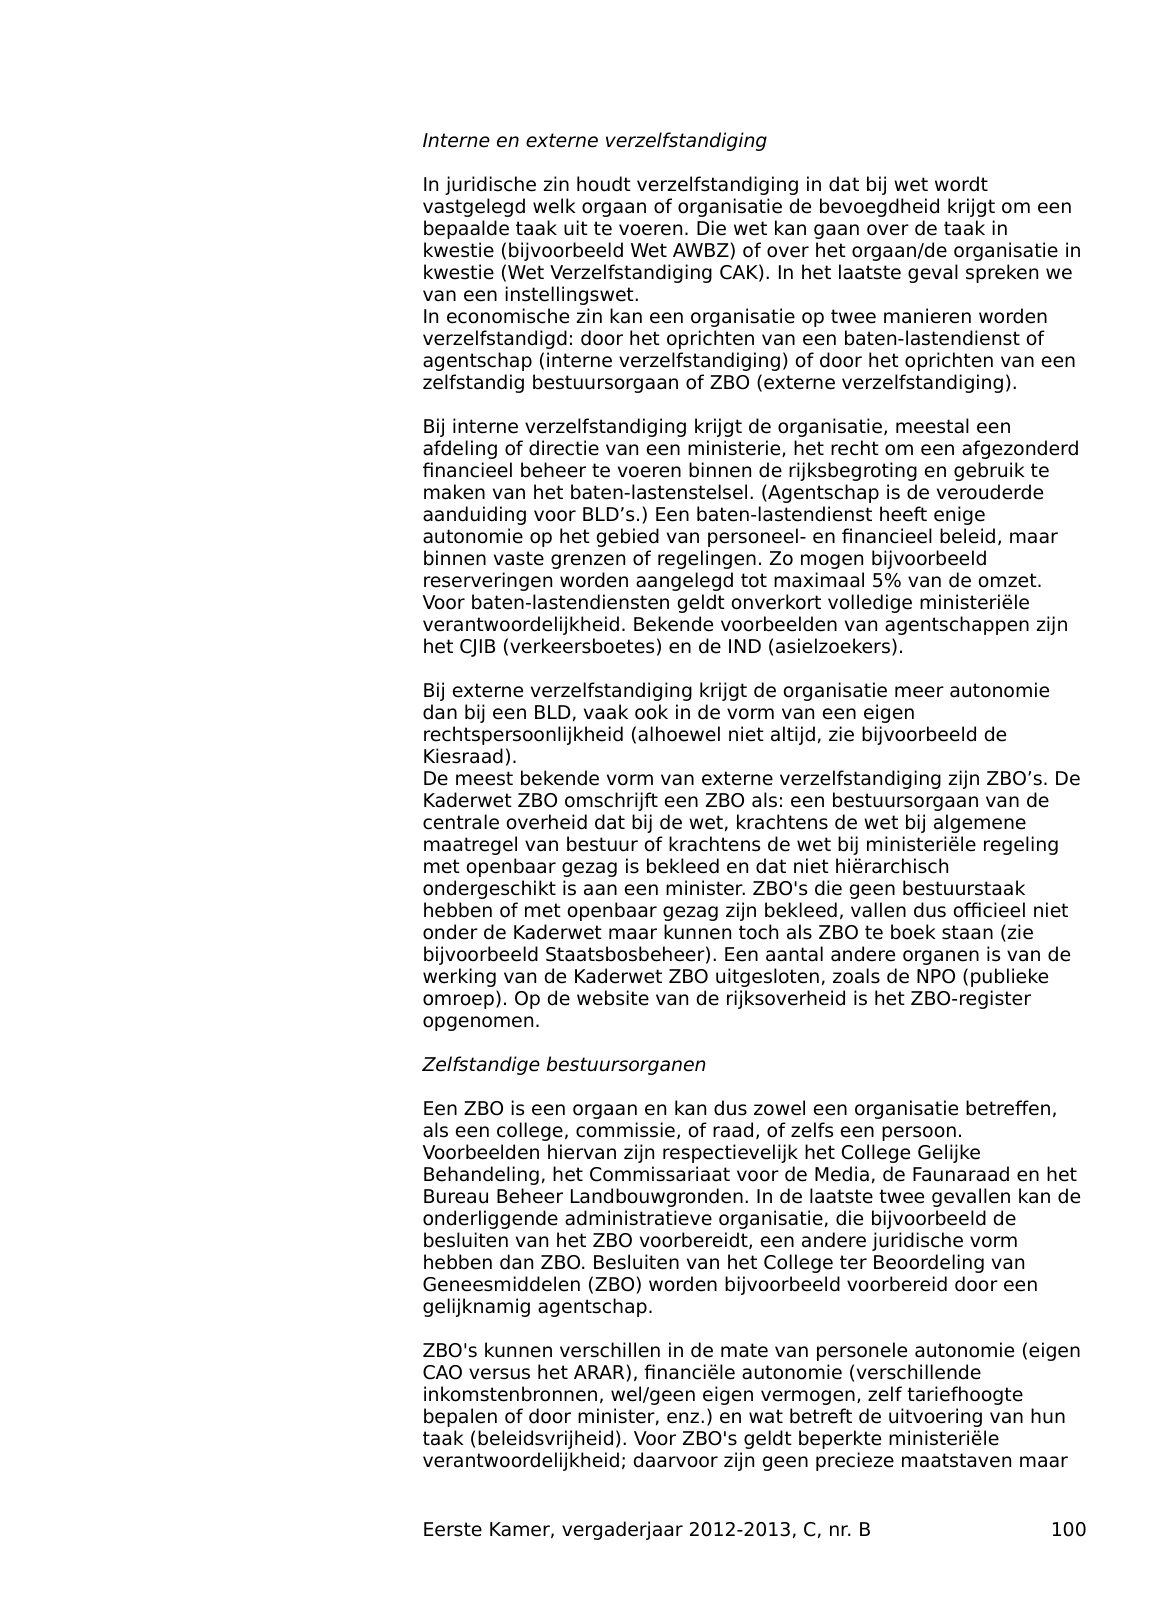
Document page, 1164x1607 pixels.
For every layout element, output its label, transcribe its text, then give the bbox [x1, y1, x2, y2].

text Een ZBO is een orgaan en kan dus zowel een organisatie betreffen, als een college, commissie, of raad, of zelfs een persoon. Voorbeelden hiervan zijn respectievelijk het College Gelijke Behandeling, het Commissariaat voor de Media, de Faunaraad en het Bureau Beheer Landbouwgronden. In de laatste twee gevallen kan de onderliggende administratieve organisatie, die bijvoorbeeld de besluiten van het ZBO voorbereidt, een andere juridische vorm hebben dan ZBO. Besluiten van het College ter Beoordeling van Geneesmiddelen (ZBO) worden bijvoorbeeld voorbereid door een gelijknamig agentschap. [422, 1098, 1087, 1318]
subtitle Zelfstandige bestuursorganen [422, 1054, 1087, 1076]
text Bij externe verzelfstandiging krijgt de organisatie meer autonomie dan bij een BLD, vaak ook in de vorm van een eigen rechtspersoonlijkheid (alhoewel niet altijd, zie bijvoorbeeld de Kiesraad). [422, 680, 1087, 768]
text Bij interne verzelfstandiging krijgt de organisatie, meestal een afdeling of directie van een ministerie, het recht om een afgezonderd financieel beheer te voeren binnen de rijksbegroting en gebruik te maken van het baten-lastenstelsel. (Agentschap is de verouderde aanduiding voor BLD’s.) Een baten-lastendienst heeft enige autonomie op het gebied van personeel- en financieel beleid, maar binnen vaste grenzen of regelingen. Zo mogen bijvoorbeeld reserveringen worden aangelegd tot maximaal 5% van de omzet. Voor baten-lastendiensten geldt onverkort volledige ministeriële verantwoordelijkheid. Bekende voorbeelden van agentschappen zijn het CJIB (verkeersboetes) en de IND (asielzoekers). [422, 416, 1087, 658]
text De meest bekende vorm van externe verzelfstandiging zijn ZBO’s. De Kaderwet ZBO omschrijft een ZBO als: een bestuursorgaan van de centrale overheid dat bij de wet, krachtens de wet bij algemene maatregel van bestuur of krachtens de wet bij ministeriële regeling met openbaar gezag is bekleed en dat niet hiërarchisch ondergeschikt is aan een minister. ZBO's die geen bestuurstaak hebben of met openbaar gezag zijn bekleed, vallen dus officieel niet onder de Kaderwet maar kunnen toch als ZBO te boek staan (zie bijvoorbeeld Staatsbosbeheer). Een aantal andere organen is van de werking van de Kaderwet ZBO uitgesloten, zoals de NPO (publieke omroep). Op de website van de rijksoverheid is het ZBO-register opgenomen. [422, 768, 1087, 1032]
text In economische zin kan een organisatie op twee manieren worden verzelfstandigd: door het oprichten van een baten-lastendienst of agentschap (interne verzelfstandiging) of door het oprichten van een zelfstandig bestuursorgaan of ZBO (externe verzelfstandiging). [422, 306, 1087, 394]
text In juridische zin houdt verzelfstandiging in dat bij wet wordt vastgelegd welk orgaan of organisatie de bevoegdheid krijgt om een bepaalde taak uit te voeren. Die wet kan gaan over de taak in kwestie (bijvoorbeeld Wet AWBZ) of over het orgaan/de organisatie in kwestie (Wet Verzelfstandiging CAK). In het laatste geval spreken we van een instellingswet. [422, 174, 1087, 306]
text ZBO's kunnen verschillen in de mate van personele autonomie (eigen CAO versus het ARAR), financiële autonomie (verschillende inkomstenbronnen, wel/geen eigen vermogen, zelf tariefhoogte bepalen of door minister, enz.) en wat betreft de uitvoering van hun taak (beleidsvrijheid). Voor ZBO's geldt beperkte ministeriële verantwoordelijkheid; daarvoor zijn geen precieze maatstaven maar [422, 1340, 1087, 1472]
subtitle Interne en externe verzelfstandiging [422, 130, 1087, 152]
